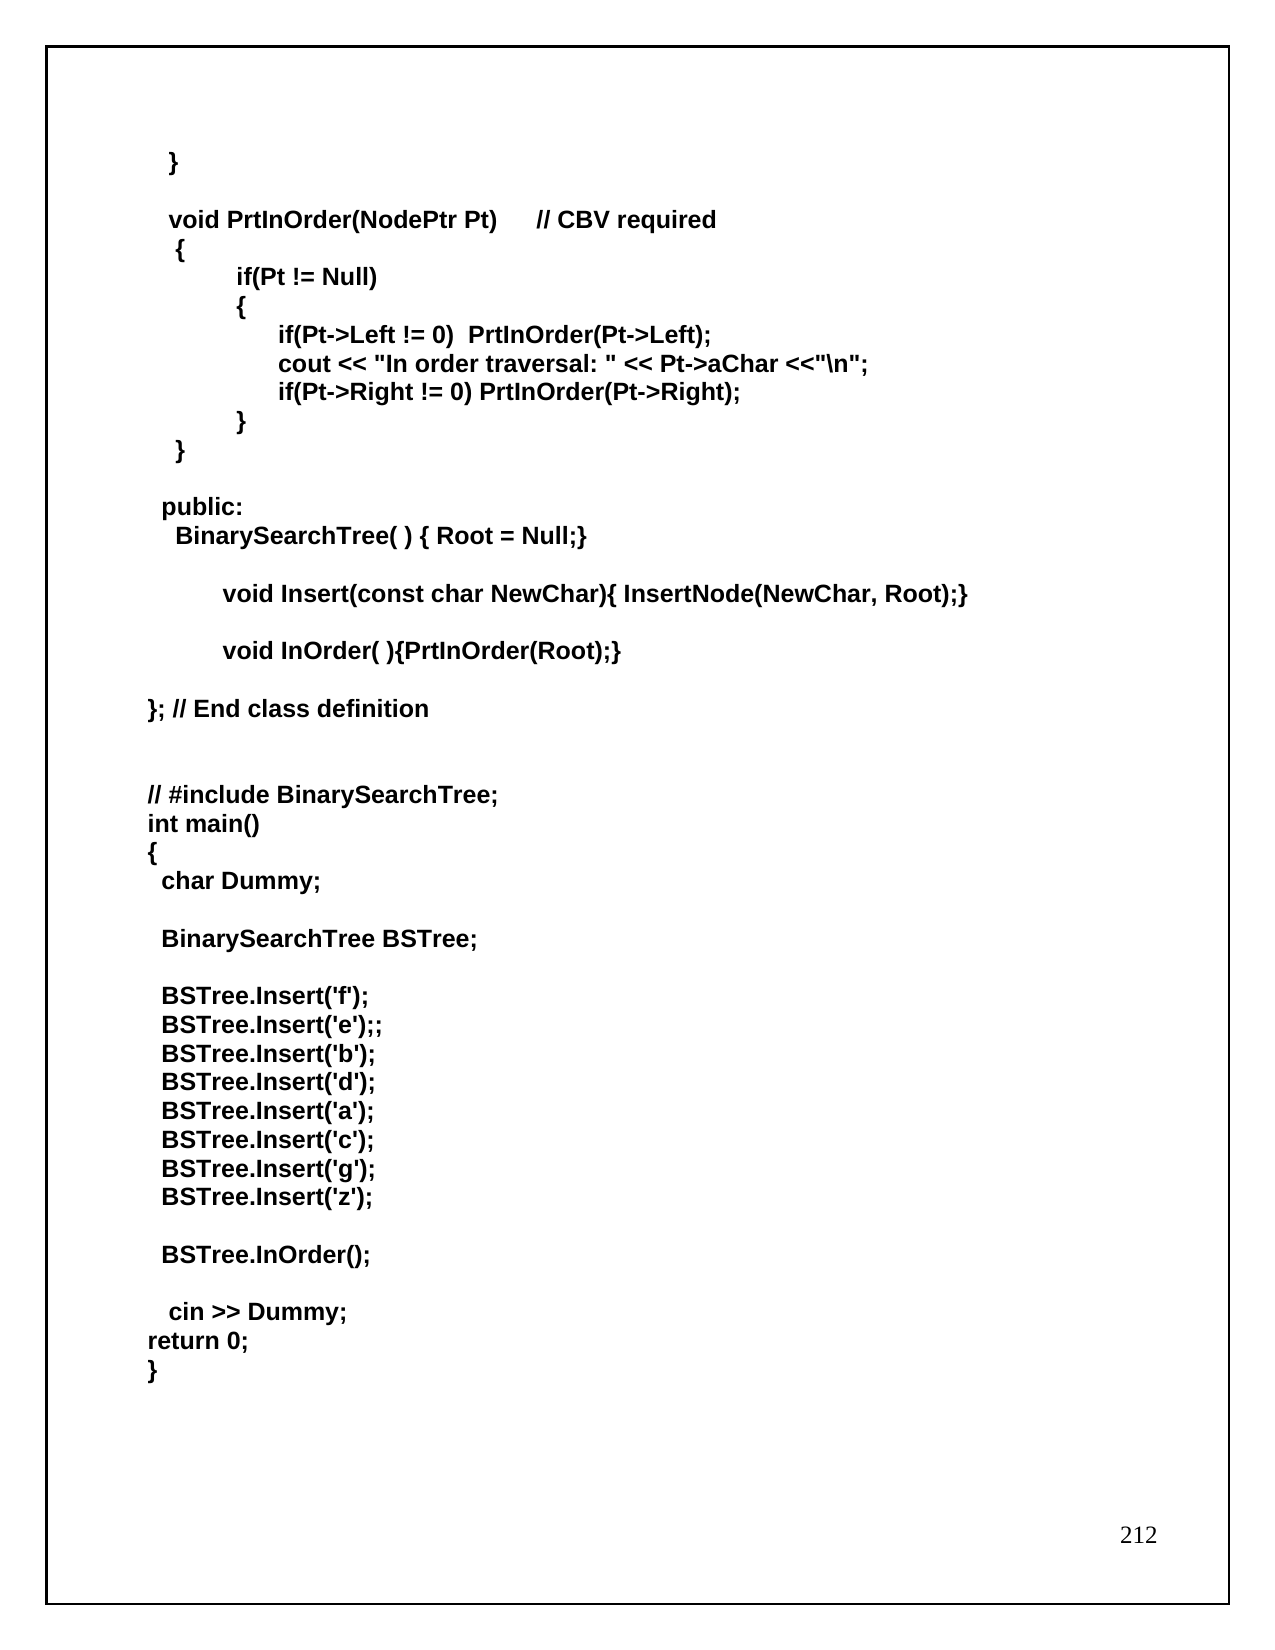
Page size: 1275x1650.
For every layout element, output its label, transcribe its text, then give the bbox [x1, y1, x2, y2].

text cin >> Dummy; [147, 1297, 1158, 1326]
text }; // End class definition [147, 694, 1158, 722]
text BSTree.Insert('e');; [147, 1010, 1158, 1039]
text } [147, 435, 1158, 464]
text } [147, 1355, 1158, 1384]
text void PrtInOrder(NodePtr Pt) // CBV required [147, 205, 1158, 234]
text public: [147, 492, 1158, 521]
text if(Pt != Null) [147, 262, 1158, 291]
text BSTree.Insert('c'); [147, 1125, 1158, 1154]
text BinarySearchTree( ) { Root = Null;} [147, 521, 1158, 550]
text if(Pt->Left != 0) PrtInOrder(Pt->Left); [147, 320, 1158, 349]
text } [147, 406, 1158, 435]
text if(Pt->Right != 0) PrtInOrder(Pt->Right); [147, 377, 1158, 406]
text { [147, 837, 1158, 866]
text // #include BinarySearchTree; [147, 780, 1158, 809]
text BSTree.Insert('f'); [147, 981, 1158, 1010]
text BinarySearchTree BSTree; [147, 924, 1158, 952]
text void InOrder( ){PrtInOrder(Root);} [147, 636, 1158, 665]
text BSTree.Insert('a'); [147, 1096, 1158, 1125]
text void Insert(const char NewChar){ InsertNode(NewChar, Root);} [147, 579, 1158, 607]
text { [147, 234, 1158, 262]
text BSTree.InOrder(); [147, 1240, 1158, 1269]
text int main() [147, 809, 1158, 837]
text cout << "In order traversal: " << Pt->aChar <<"\n"; [147, 349, 1158, 377]
text return 0; [147, 1326, 1158, 1355]
text } [147, 147, 1158, 176]
text BSTree.Insert('g'); [147, 1154, 1158, 1182]
text BSTree.Insert('d'); [147, 1067, 1158, 1096]
text { [147, 291, 1158, 320]
text char Dummy; [147, 866, 1158, 895]
text BSTree.Insert('b'); [147, 1039, 1158, 1067]
text BSTree.Insert('z'); [147, 1182, 1158, 1211]
